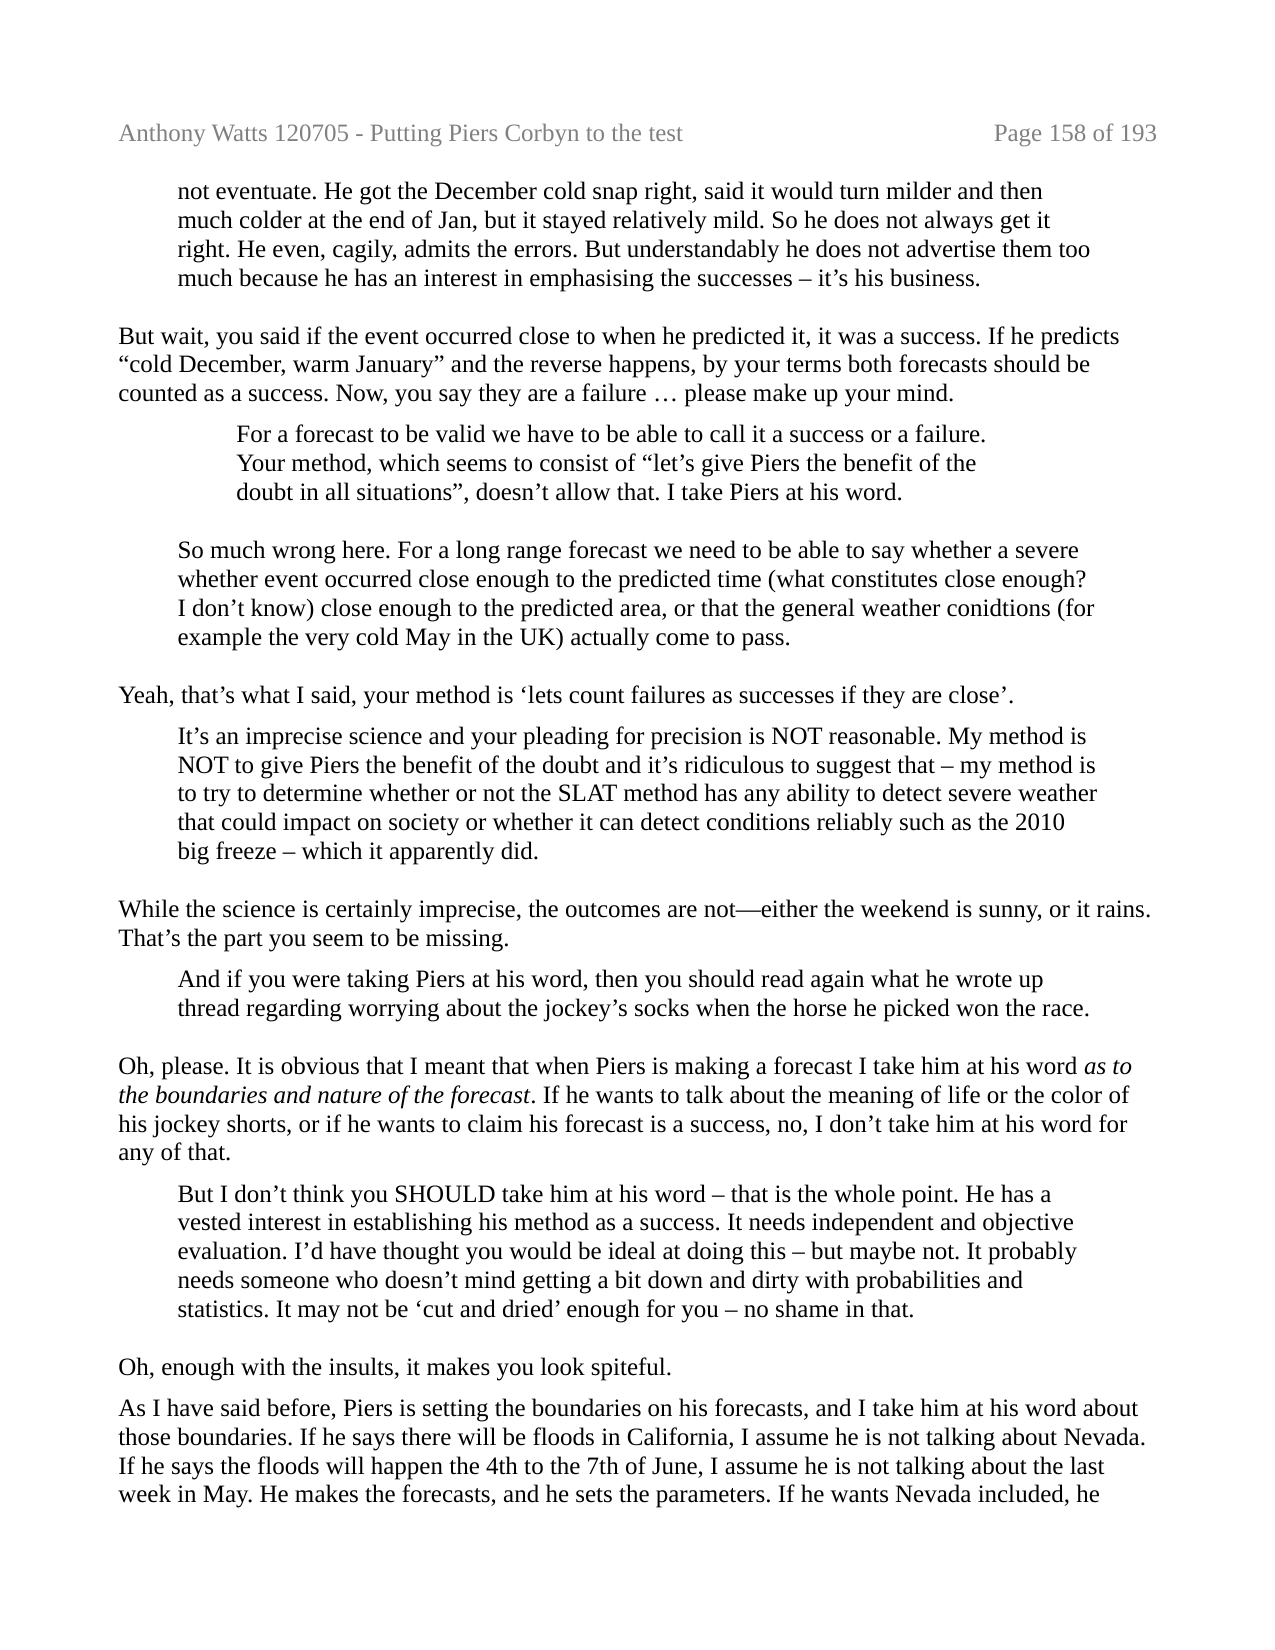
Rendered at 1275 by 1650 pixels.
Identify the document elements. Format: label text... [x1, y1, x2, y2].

text Oh, enough with the insults, it makes you look spiteful. [118, 1352, 1157, 1381]
text For a forecast to be valid we have to be able to call it a success or a failure. Your method, which seems to consist of “let’s give Piers the benefit of the doubt in all situations”, doesn’t allow that. I take Piers at his word. [236, 419, 1039, 506]
text But wait, you said if the event occurred close to when he predicted it, it was a success. If he predicts “cold December, warm January” and the reverse happens, by your terms both forecasts should be counted as a success. Now, you say they are a failure … please make up your mind. [118, 321, 1157, 407]
text not eventuate. He got the December cold snap right, said it would turn milder and then much colder at the end of Jan, but it stayed relatively mild. So he does not always get it right. He even, cagily, admits the errors. But understandably he does not advertise them too much because he has an interest in emphasising the successes – it’s his business. [177, 176, 1098, 291]
text So much wrong here. For a long range forecast we need to be able to say whether a severe whether event occurred close enough to the predicted time (what constitutes close enough? I don’t know) close enough to the predicted area, or that the general weather conidtions (for example the very cold May in the UK) actually come to pass. [177, 535, 1098, 650]
text Yeah, that’s what I said, your method is ‘lets count failures as successes if they are close’. [118, 680, 1157, 708]
text As I have said before, Piers is setting the boundaries on his forecasts, and I take him at his word about those boundaries. If he says there will be floods in California, I assume he is not talking about Nevada. If he says the floods will happen the 4th to the 7th of June, I assume he is not talking about the last week in May. He makes the forecasts, and he sets the parameters. If he wants Nevada included, he [118, 1393, 1157, 1508]
text It’s an imprecise science and your pleading for precision is NOT reasonable. My method is NOT to give Piers the benefit of the doubt and it’s ridiculous to suggest that – my method is to try to determine whether or not the SLAT method has any ability to detect severe weather that could impact on society or whether it can detect conditions reliably such as the 2010 big freeze – which it apparently did. [177, 721, 1098, 865]
text But I don’t think you SHOULD take him at his word – that is the whole point. He has a vested interest in establishing his method as a success. It needs independent and objective evaluation. I’d have thought you would be ideal at doing this – but maybe not. It probably needs someone who doesn’t mind getting a bit down and dirty with probabilities and statistics. It may not be ‘cut and dried’ enough for you – no shame in that. [177, 1179, 1098, 1322]
text And if you were taking Piers at his word, then you should read again what he wrote up thread regarding worrying about the jockey’s socks when the horse he picked won the race. [177, 964, 1098, 1022]
text While the science is certainly imprecise, the outcomes are not—either the weekend is sunny, or it rains. That’s the part you seem to be missing. [118, 894, 1157, 952]
text Oh, please. It is obvious that I meant that when Piers is making a forecast I take him at his word as to the boundaries and nature of the forecast. If he wants to talk about the meaning of life or the color of his jockey shorts, or if he wants to claim his forecast is a success, no, I don’t take him at his word for any of that. [118, 1051, 1157, 1166]
